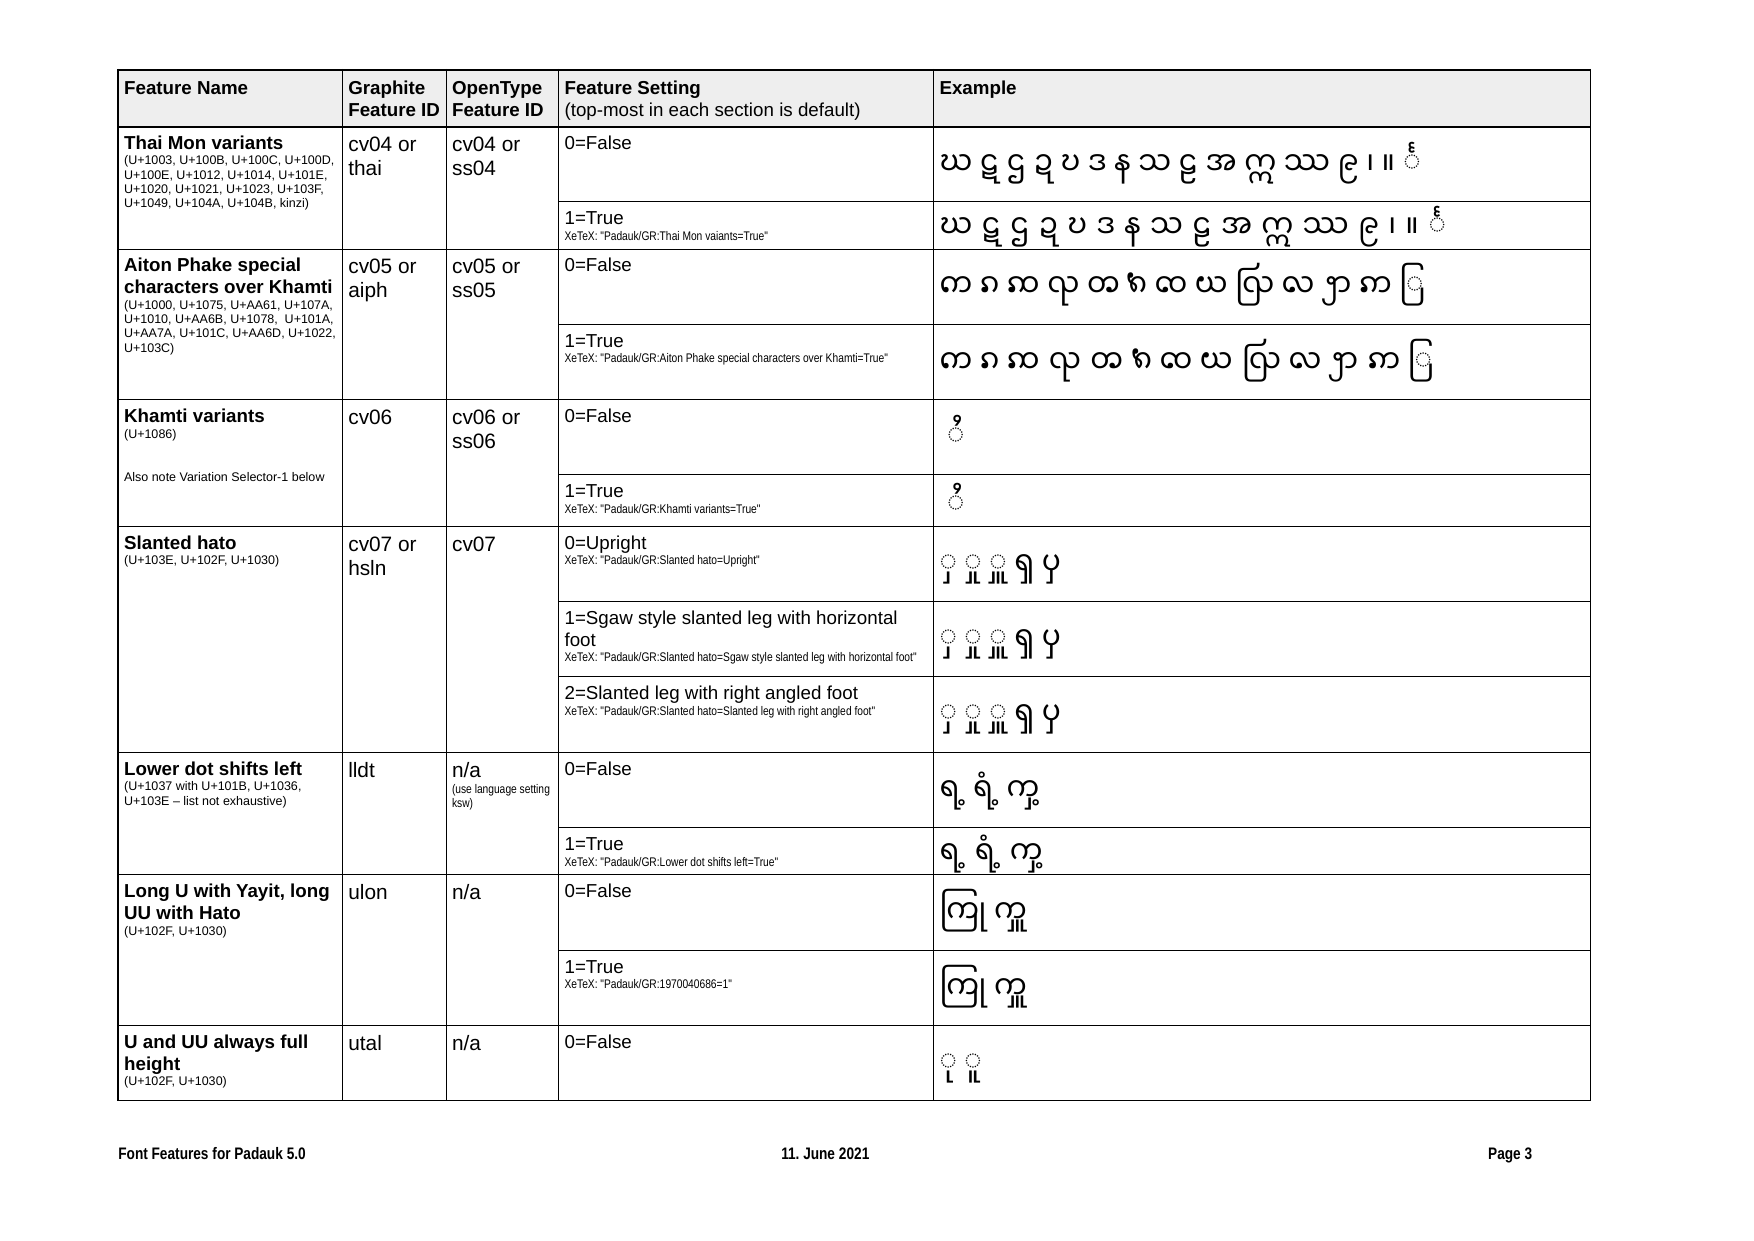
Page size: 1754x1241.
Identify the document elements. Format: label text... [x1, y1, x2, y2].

table_cell ulon [343, 875, 446, 1025]
table_cell U and UU always full height (U+102F, U+1030) [119, 1026, 342, 1100]
table_cell cv07 [447, 527, 558, 752]
table_cell ကြု ကှူ [934, 875, 1590, 950]
table_cell Khamti variants (U+1086) Also note Variation Selector-1 below [119, 400, 342, 526]
table_cell cv07 or hsln [343, 527, 446, 752]
table_cell ှ ှု ှူ ၡ ၦ [934, 677, 1590, 752]
table_header Feature Setting (top-most in each section is default) [559, 71, 933, 126]
table_cell Thai Mon variants (U+1003, U+100B, U+100C, U+100D, U+100E, U+1012, U+1014, U+101E, U+1020, U+1021, U+1023, U+103F, U+1049, U+104A, U+104B, kinzi) [119, 128, 342, 248]
table_cell cv06 or ss06 [447, 400, 558, 526]
table_cell cv05 or aiph [343, 250, 446, 399]
table_cell 0=False [559, 400, 933, 474]
table_cell ႆ [934, 475, 1590, 526]
table_cell n/a [447, 875, 558, 1025]
table_cell n/a [447, 1026, 558, 1100]
table_cell ဃ ဋ ဌ ဍ ဎ ဒ န သ ဠ အ ဣ ဿ ၉ ၊ ။ ၚ်္ [934, 128, 1590, 201]
table_cell 1=True XeTeX: "Padauk/GR:Aiton Phake special characters over Khamti=True" [559, 325, 933, 399]
table_cell Aiton Phake special characters over Khamti (U+1000, U+1075, U+AA61, U+107A, U+1010, U+AA6B, U+1078, U+101A, U+AA7A, U+101C, U+AA6D, U+1022, U+103C) [119, 250, 342, 399]
table_cell 1=Sgaw style slanted leg with horizontal foot XeTeX: "Padauk/GR:Slanted hato=Sgaw style slanted leg with horizontal foot" [559, 602, 933, 676]
table_cell 0=False [559, 875, 933, 950]
table_cell 0=Upright XeTeX: "Padauk/GR:Slanted hato=Upright" [559, 527, 933, 601]
table_cell Slanted hato (U+103E, U+102F, U+1030) [119, 527, 342, 752]
table_cell ှ ှု ှူ ၡ ၦ [934, 527, 1590, 601]
table_cell cv04 or thai [343, 128, 446, 248]
table_cell utal [343, 1026, 446, 1100]
table_cell 0=False [559, 1026, 933, 1100]
table_cell cv06 [343, 400, 446, 526]
table_cell 0=False [559, 128, 933, 201]
table_cell ႆ [934, 400, 1590, 474]
table_cell 1=True XeTeX: "Padauk/GR:Thai Mon vaiants=True" [559, 202, 933, 248]
table_header Graphite Feature ID [343, 71, 446, 126]
table_cell 1=True XeTeX: "Padauk/GR:Khamti variants=True" [559, 475, 933, 526]
table_cell ရ့ ရံ့ ကှ့ [934, 753, 1590, 827]
table_cell n/a (use language setting ksw) [447, 753, 558, 874]
table_cell Lower dot shifts left (U+1037 with U+101B, U+1036, U+103E – list not exhaustive) [119, 753, 342, 874]
table_cell 2=Slanted leg with right angled foot XeTeX: "Padauk/GR:Slanted hato=Slanted leg with right angled foot" [559, 677, 933, 752]
table_cell ရ့ ရံ့ ကှ့ [934, 828, 1590, 874]
table_cell ှ ှု ှူ ၡ ၦ [934, 602, 1590, 676]
table_header Example [934, 71, 1590, 126]
table_cell lldt [343, 753, 446, 874]
table_cell 1=True XeTeX: "Padauk/GR:Lower dot shifts left=True" [559, 828, 933, 874]
table_cell 0=False [559, 753, 933, 827]
table_cell က︀ ၵ︀ ꩡ︀ ၺ တ︀ ꩫ︀ ၸ︀ ယ︀ ꩺ လ︀ ꩭ ဢ︀ ြ [934, 325, 1590, 399]
table_cell 0=False [559, 250, 933, 324]
table_cell 1=True XeTeX: "Padauk/GR:1970040686=1" [559, 951, 933, 1025]
table_cell ု ူ [934, 1026, 1590, 1100]
table_header OpenType Feature ID [447, 71, 558, 126]
table_cell cv05 or ss05 [447, 250, 558, 399]
table_cell Long U with Yayit, long UU with Hato (U+102F, U+1030) [119, 875, 342, 1025]
table_cell cv04 or ss04 [447, 128, 558, 248]
table_header Feature Name [119, 71, 342, 126]
table_cell ကြု ကှူ [934, 951, 1590, 1025]
table_cell က︀ ၵ︀ ꩡ︀ ၺ တ︀ ꩫ︀ ၸ︀ ယ︀ ꩺ လ︀ ꩭ ဢ︀ ြ [934, 250, 1590, 324]
table_cell ဃ ဋ ဌ ဍ ဎ ဒ န သ ဠ အ ဣ ဿ ၉ ၊ ။ ၚ်္ [934, 202, 1590, 248]
